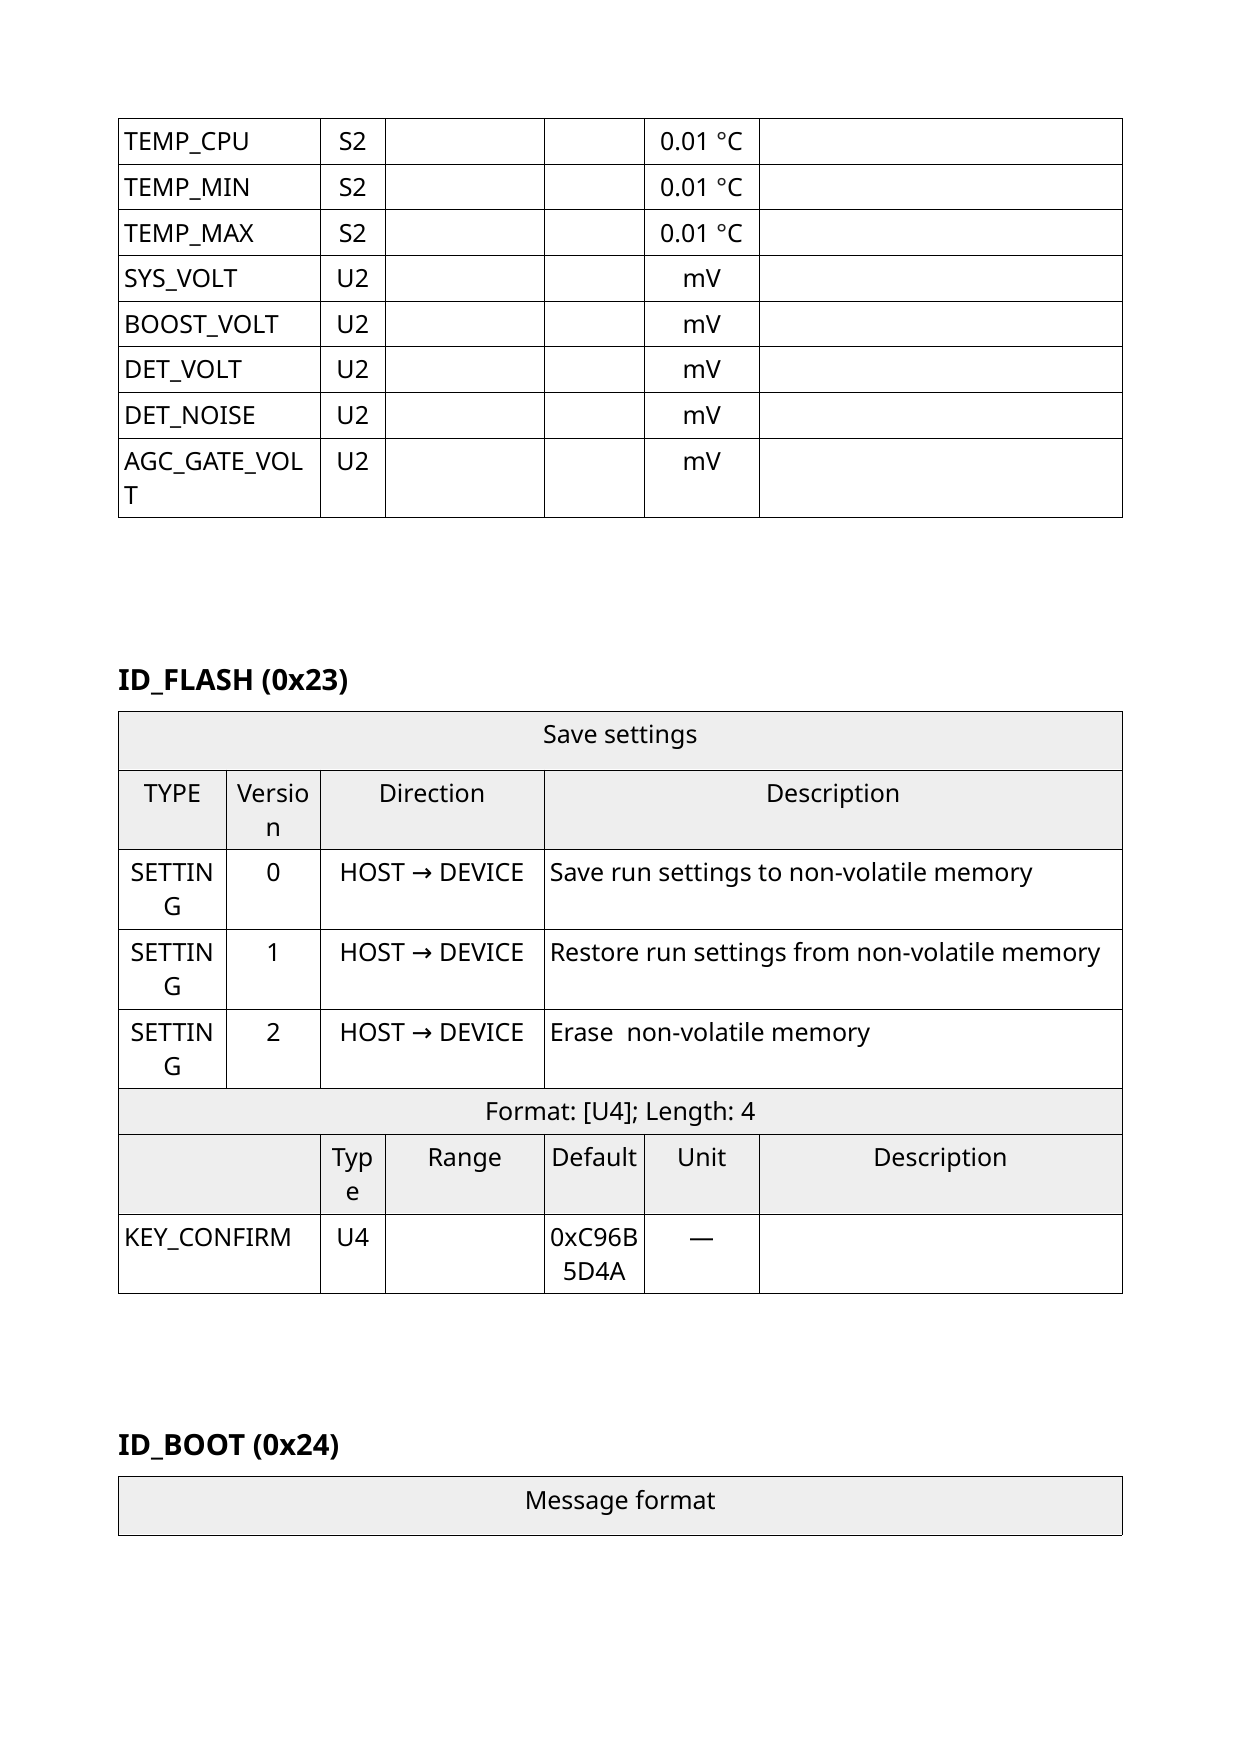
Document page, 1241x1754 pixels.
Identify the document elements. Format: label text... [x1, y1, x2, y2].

table_cell BOOST_VOLT [119, 302, 320, 346]
table_cell U4 [321, 1215, 385, 1293]
table_header Save settings [119, 712, 1122, 769]
table_cell U2 [321, 302, 385, 346]
table_cell mV [645, 393, 759, 437]
table_cell [760, 210, 1122, 255]
table_cell HOST → DEVICE [321, 850, 544, 929]
table_cell AGC_GATE_VOLT [119, 439, 320, 517]
table_cell [119, 1135, 320, 1213]
table_cell SETTING [119, 850, 226, 929]
table_cell SETTING [119, 1010, 226, 1088]
table_cell [386, 439, 544, 517]
table_cell [545, 119, 644, 164]
table_cell 0.01 °C [645, 119, 759, 164]
table_cell [545, 393, 644, 437]
table_cell [386, 393, 544, 437]
table_cell Default [545, 1135, 644, 1213]
table_cell HOST → DEVICE [321, 930, 544, 1008]
table_cell KEY_CONFIRM [119, 1215, 320, 1293]
table_cell Type [321, 1135, 385, 1213]
table_cell [760, 1215, 1122, 1293]
table_cell [545, 347, 644, 392]
table_cell [545, 439, 644, 517]
table_cell TYPE [119, 771, 226, 849]
table_cell [760, 347, 1122, 392]
table_cell [760, 439, 1122, 517]
table_cell [386, 347, 544, 392]
table_cell 0 [227, 850, 320, 929]
table_cell [760, 165, 1122, 209]
table_cell [545, 210, 644, 255]
table_cell 2 [227, 1010, 320, 1088]
table_cell S2 [321, 165, 385, 209]
table_cell Unit [645, 1135, 759, 1213]
table_cell — [645, 1215, 759, 1293]
table_cell [386, 302, 544, 346]
table_cell [386, 256, 544, 301]
table_cell DET_VOLT [119, 347, 320, 392]
table_cell 0.01 °C [645, 165, 759, 209]
table_cell [386, 165, 544, 209]
table_cell mV [645, 302, 759, 346]
table_cell DET_NOISE [119, 393, 320, 437]
table_cell [760, 119, 1122, 164]
table_cell TEMP_CPU [119, 119, 320, 164]
subtitle ID_BOOT (0x24) [118, 1424, 1122, 1464]
table_cell U2 [321, 256, 385, 301]
table_cell U2 [321, 347, 385, 392]
table_cell Format: [U4]; Length: 4 [119, 1089, 1122, 1134]
table_cell [545, 165, 644, 209]
table_cell [545, 302, 644, 346]
table_cell [386, 1215, 544, 1293]
table_cell Version [227, 771, 320, 849]
table_cell Description [760, 1135, 1122, 1213]
table_cell [386, 119, 544, 164]
table_cell HOST → DEVICE [321, 1010, 544, 1088]
subtitle ID_FLASH (0x23) [118, 659, 1122, 699]
table_cell U2 [321, 393, 385, 437]
table_cell TEMP_MIN [119, 165, 320, 209]
table_cell SETTING [119, 930, 226, 1008]
table_cell Save run settings to non-volatile memory [545, 850, 1122, 929]
table_cell Erase non-volatile memory [545, 1010, 1122, 1088]
table_cell U2 [321, 439, 385, 517]
table_cell TEMP_MAX [119, 210, 320, 255]
table_cell [760, 393, 1122, 437]
table_cell [760, 256, 1122, 301]
table_cell mV [645, 439, 759, 517]
table_cell S2 [321, 210, 385, 255]
table_cell mV [645, 256, 759, 301]
table_cell SYS_VOLT [119, 256, 320, 301]
table_cell [386, 210, 544, 255]
table_cell Restore run settings from non-volatile memory [545, 930, 1122, 1008]
table_cell 1 [227, 930, 320, 1008]
table_cell [545, 256, 644, 301]
table_header Message format [119, 1477, 1122, 1534]
table_cell Description [545, 771, 1122, 849]
table_cell Direction [321, 771, 544, 849]
table_cell S2 [321, 119, 385, 164]
table_cell 0.01 °C [645, 210, 759, 255]
table_cell [760, 302, 1122, 346]
table_cell Range [386, 1135, 544, 1213]
table_cell 0xC96B 5D4A [545, 1215, 644, 1293]
table_cell mV [645, 347, 759, 392]
